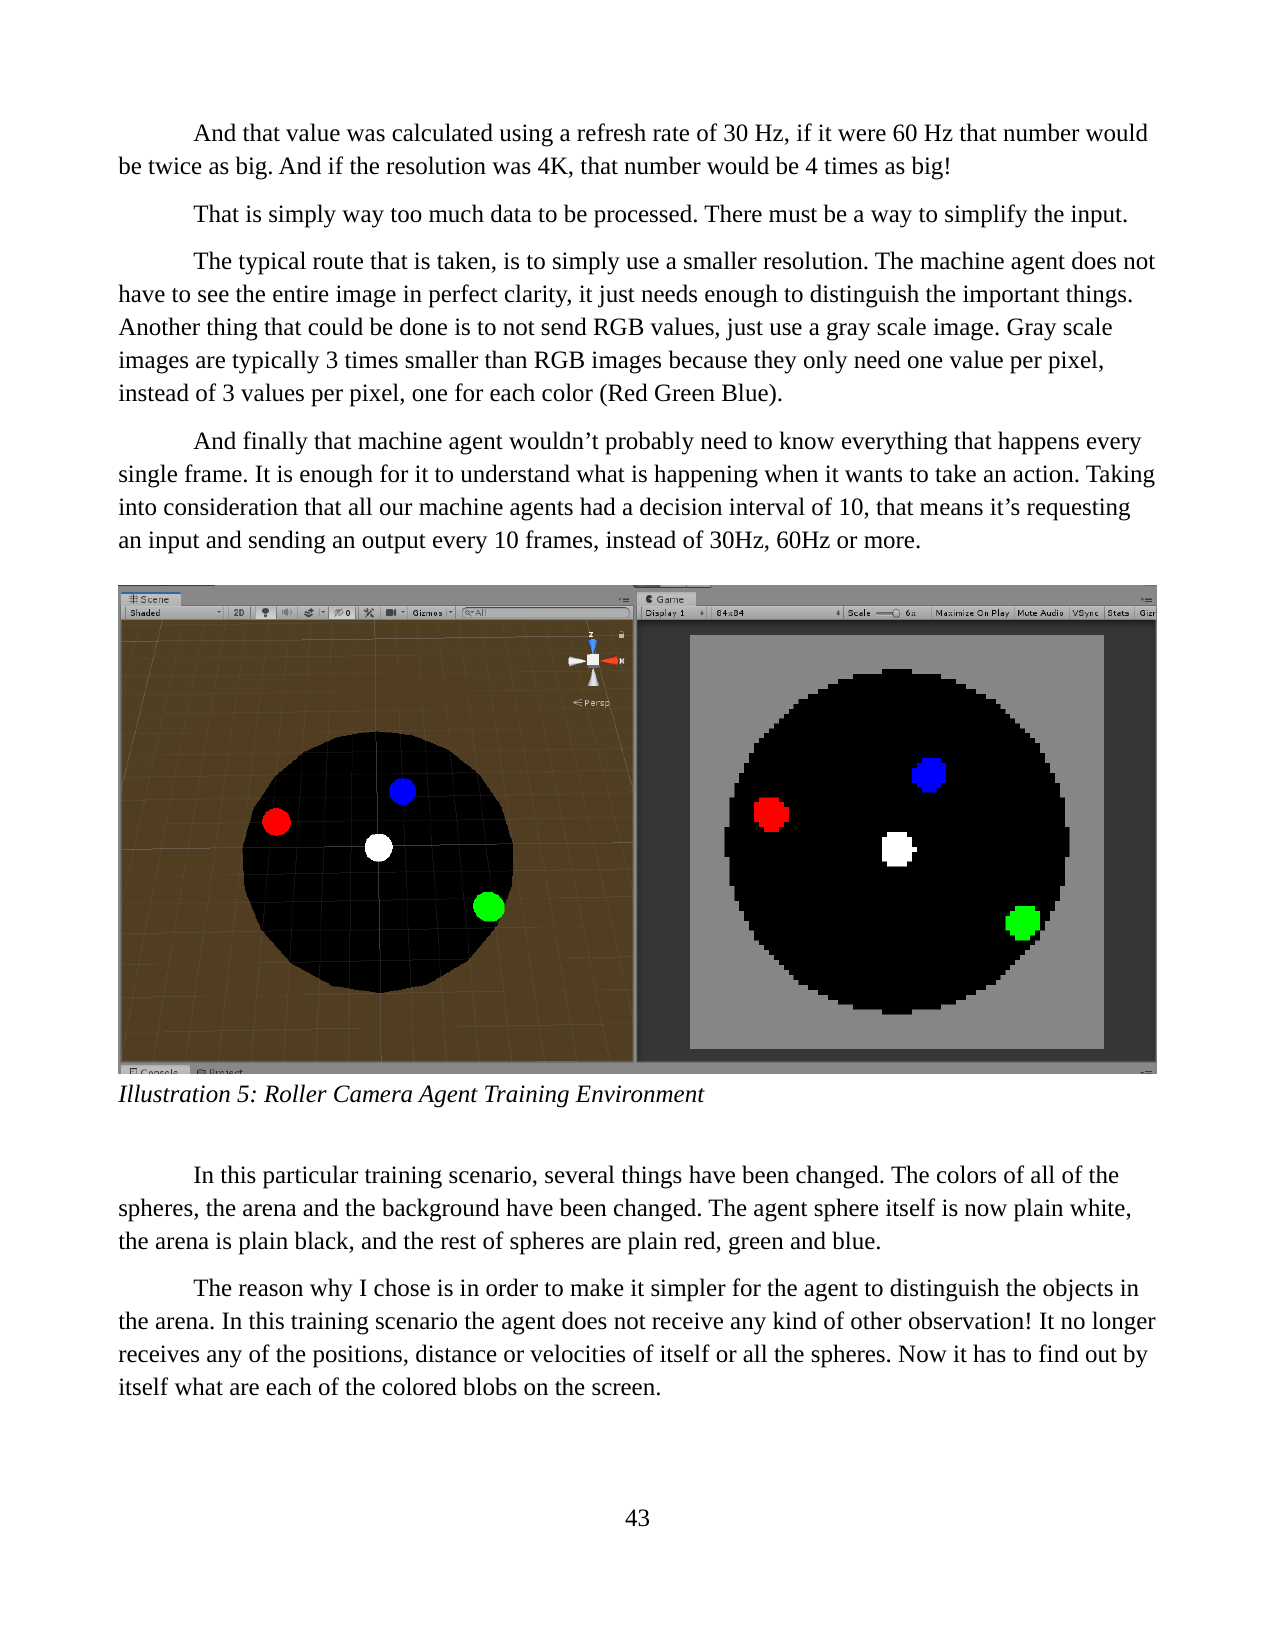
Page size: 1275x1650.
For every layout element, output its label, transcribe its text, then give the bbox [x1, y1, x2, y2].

text The typical route that is taken, is to simply use a smaller resolution. The machine agent does not have to see the entire image in perfect clarity, it just needs enough to distinguish the important things. Another thing that could be done is to not send RGB values, just use a gray scale image. Gray scale images are typically 3 times smaller than RGB images because they only need one value per pixel, instead of 3 values per pixel, one for each color (Red Green Blue). [118, 246, 1157, 407]
text And finally that machine agent wouldn’t probably need to know everything that happens every single frame. It is enough for it to understand what is happening when it wants to take an action. Taking into consideration that all our machine agents had a decision interval of 10, that means it’s requesting an input and sending an output every 10 frames, instead of 30Hz, 60Hz or more. [118, 426, 1157, 554]
text And that value was calculated using a refresh rate of 30 Hz, if it were 60 Hz that number would be twice as big. And if the resolution was 4K, that number would be 4 times as big! [118, 118, 1157, 180]
text Illustration 5: Roller Camera Agent Training Environment [118, 1074, 1157, 1108]
picture [118, 585, 1157, 1074]
text The reason why I chose is in order to make it simpler for the agent to distinguish the objects in the arena. In this training scenario the agent does not receive any kind of other observation! It no longer receives any of the positions, distance or velocities of itself or all the spheres. Now it has to find out by itself what are each of the colored blobs on the screen. [118, 1273, 1157, 1401]
text That is simply way too much data to be processed. There must be a way to simplify the input. [118, 199, 1157, 227]
text In this particular training scenario, several things have been changed. The colors of all of the spheres, the arena and the background have been changed. The agent sphere itself is now plain white, the arena is plain black, and the rest of spheres are plain red, green and blue. [118, 1160, 1157, 1254]
